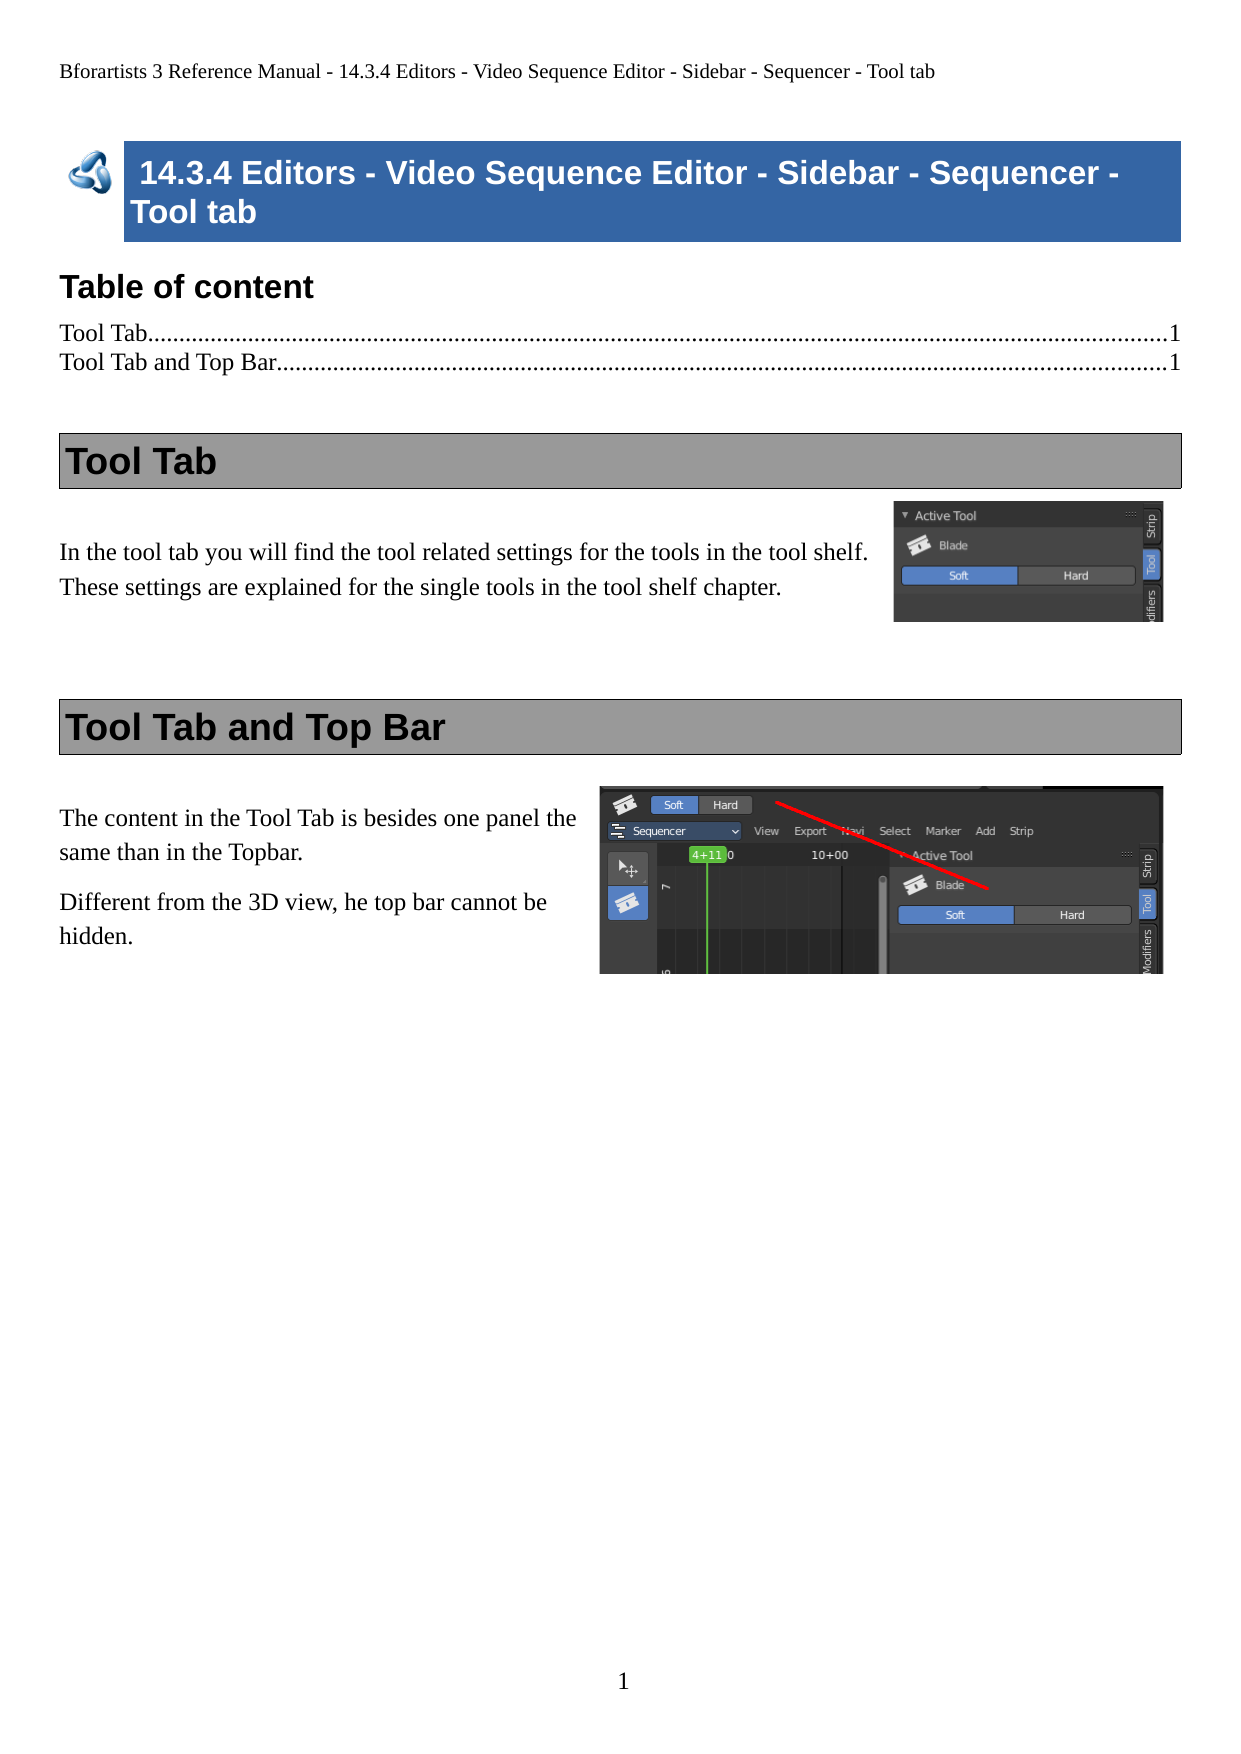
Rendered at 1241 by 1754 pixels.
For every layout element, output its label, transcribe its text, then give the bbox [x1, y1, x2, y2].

picture [599, 786, 1164, 974]
text Tool Tab and Top Bar 1 [59, 347, 1181, 375]
text In the tool tab you will find the tool related settings for the tools in the tool shelf. These settings are explained for the single tools in the tool shelf chapter. [59, 537, 893, 601]
table_header Tool Tab and Top Bar [60, 700, 1181, 754]
table_header Tool Tab [60, 434, 1181, 488]
picture [65, 147, 114, 197]
table_header [59, 141, 124, 242]
subtitle Table of content [59, 267, 1181, 305]
text Different from the 3D view, he top bar cannot be hidden. [59, 887, 599, 950]
text Tool Tab 1 [59, 318, 1181, 347]
table_header 14.3.4 Editors - Video Sequence Editor - Sidebar - Sequencer - Tool tab [124, 141, 1181, 242]
text The content in the Tool Tab is besides one panel the same than in the Topbar. [59, 803, 599, 866]
picture [893, 501, 1164, 622]
